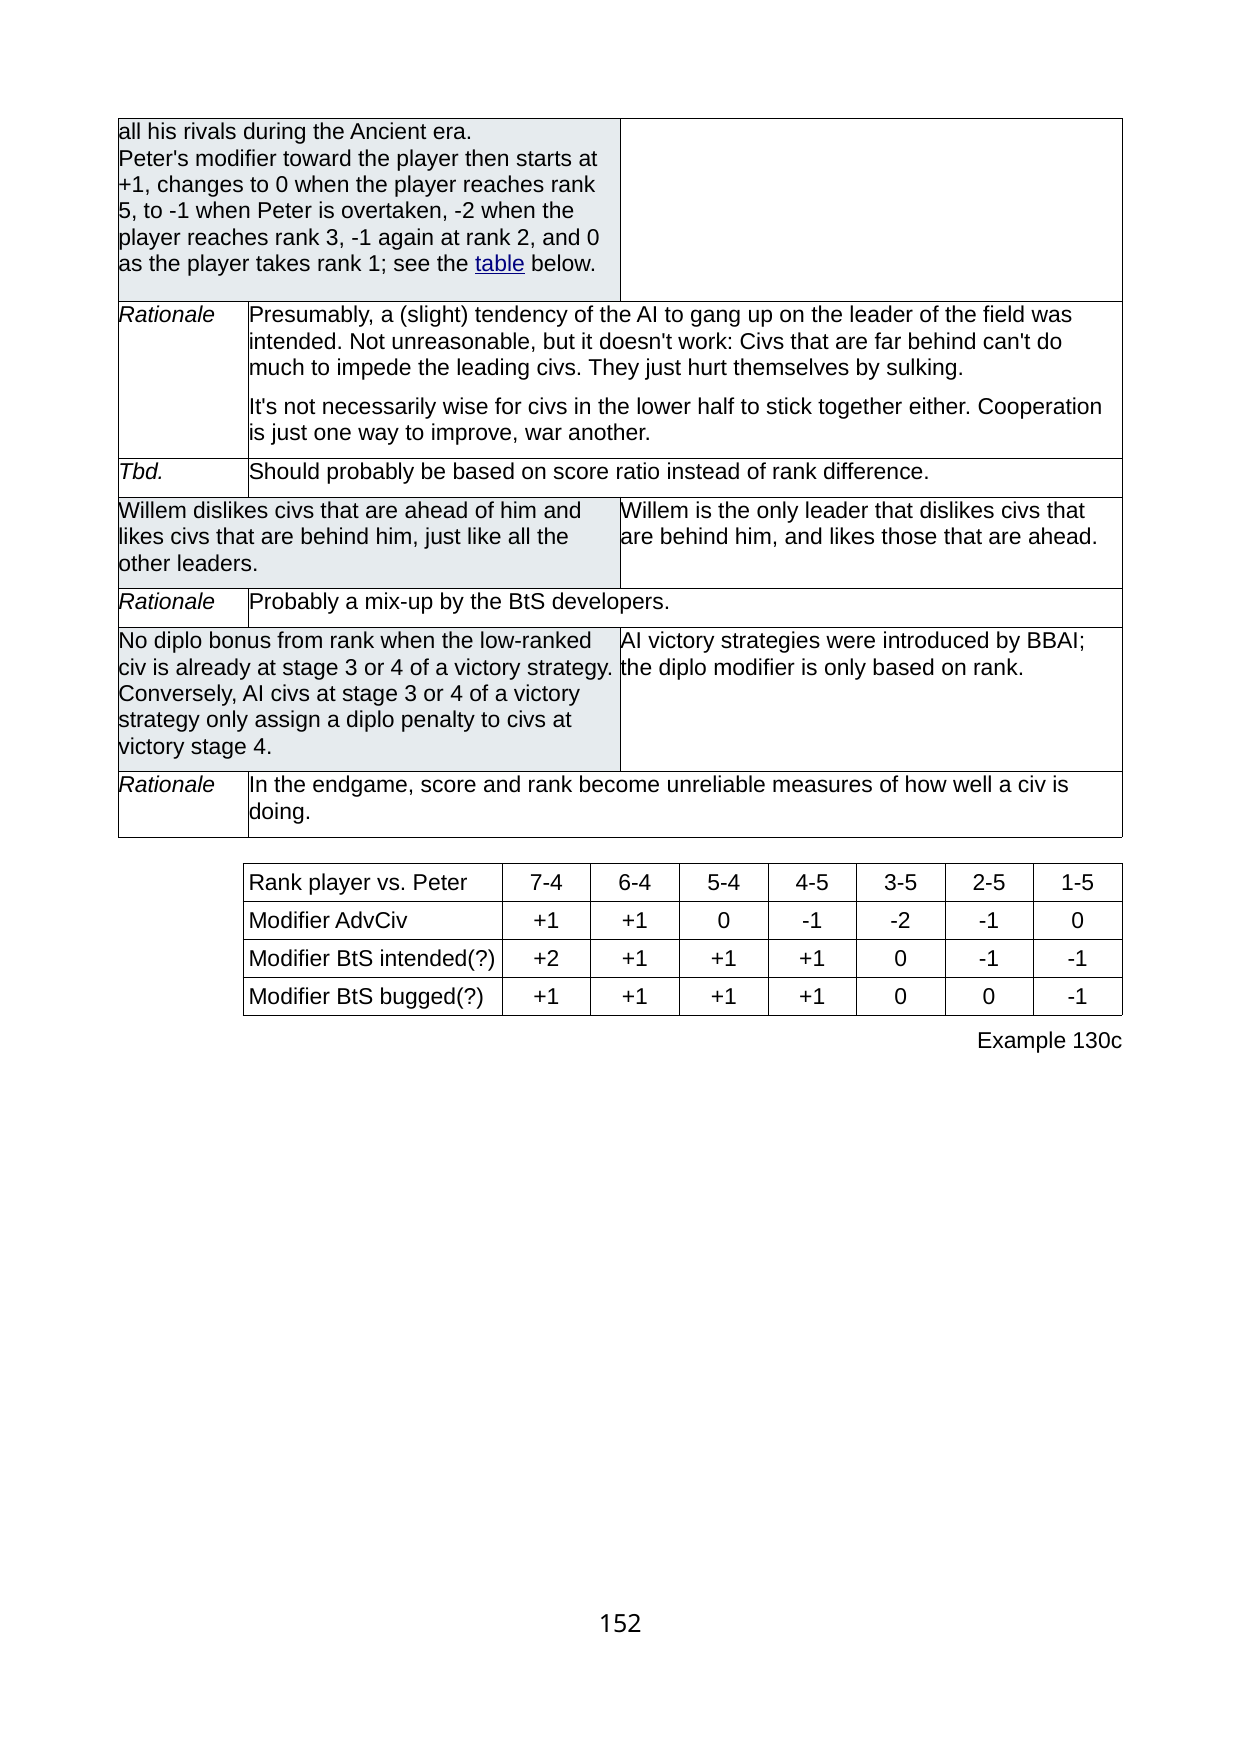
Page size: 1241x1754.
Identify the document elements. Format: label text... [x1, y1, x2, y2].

table_cell 0 [1034, 902, 1122, 939]
table_cell 0 [857, 940, 945, 977]
table_cell +1 [769, 940, 856, 977]
table_cell -2 [857, 902, 945, 939]
table_cell -1 [1034, 940, 1122, 977]
table_header 3-5 [857, 864, 945, 901]
table_cell 0 [680, 902, 768, 939]
table_cell +1 [769, 978, 856, 1015]
table_cell +1 [591, 978, 679, 1015]
table_cell [621, 119, 1122, 301]
table_cell Willem is the only leader that dislikes civs that are behind him, and likes those that are ahead. [621, 498, 1122, 588]
table_cell Rationale [119, 302, 248, 458]
table_cell Presumably, a (slight) tendency of the AI to gang up on the leader of the field was intended. Not unreasonable, but it doesn't work: Civs that are far behind can't do much to impede the leading civs. They just hurt themselves by sulking. It's not necessarily wise for civs in the lower half to stick together either. Cooperation is just one way to improve, war another. [249, 302, 1122, 458]
table_cell In the endgame, score and rank become unreliable measures of how well a civ is doing. [249, 772, 1122, 837]
table_cell +1 [680, 940, 768, 977]
table_cell all his rivals during the Ancient era. Peter's modifier toward the player then starts at +1, changes to 0 when the player reaches rank 5, to -1 when Peter is overtaken, -2 when the player reaches rank 3, -1 again at rank 2, and 0 as the player takes rank 1; see the table below. [119, 119, 620, 301]
table_cell Rationale [119, 772, 248, 837]
table_header Rank player vs. Peter [244, 864, 502, 901]
table_cell Modifier AdvCiv [244, 902, 502, 939]
table_header 7-4 [503, 864, 590, 901]
table_header 1-5 [1034, 864, 1122, 901]
table_cell Probably a mix-up by the BtS developers. [249, 589, 1122, 627]
table_cell +2 [503, 940, 590, 977]
table_cell 0 [946, 978, 1033, 1015]
table_cell AI victory strategies were introduced by BBAI; the diplo modifier is only based on rank. [621, 628, 1122, 771]
table_cell -1 [769, 902, 856, 939]
table_header 4-5 [769, 864, 856, 901]
table_cell -1 [946, 940, 1033, 977]
table_cell Modifier BtS intended(?) [244, 940, 502, 977]
table_cell +1 [503, 978, 590, 1015]
table_cell No diplo bonus from rank when the low-ranked civ is already at stage 3 or 4 of a victory strategy. Conversely, AI civs at stage 3 or 4 of a victory strategy only assign a diplo penalty to civs at victory stage 4. [119, 628, 620, 771]
table_header 6-4 [591, 864, 679, 901]
text Example 130c [118, 1027, 1122, 1054]
table_cell Willem dislikes civs that are ahead of him and likes civs that are behind him, just like all the other leaders. [119, 498, 620, 588]
table_cell Tbd. [119, 459, 248, 497]
table_cell Should probably be based on score ratio instead of rank difference. [249, 459, 1122, 497]
table_cell +1 [680, 978, 768, 1015]
table_cell 0 [857, 978, 945, 1015]
table_cell -1 [946, 902, 1033, 939]
table_cell +1 [591, 902, 679, 939]
table_cell +1 [503, 902, 590, 939]
table_cell Rationale [119, 589, 248, 627]
table_cell +1 [591, 940, 679, 977]
table_header 5-4 [680, 864, 768, 901]
table_cell Modifier BtS bugged(?) [244, 978, 502, 1015]
table_header 2-5 [946, 864, 1033, 901]
table_cell -1 [1034, 978, 1122, 1015]
